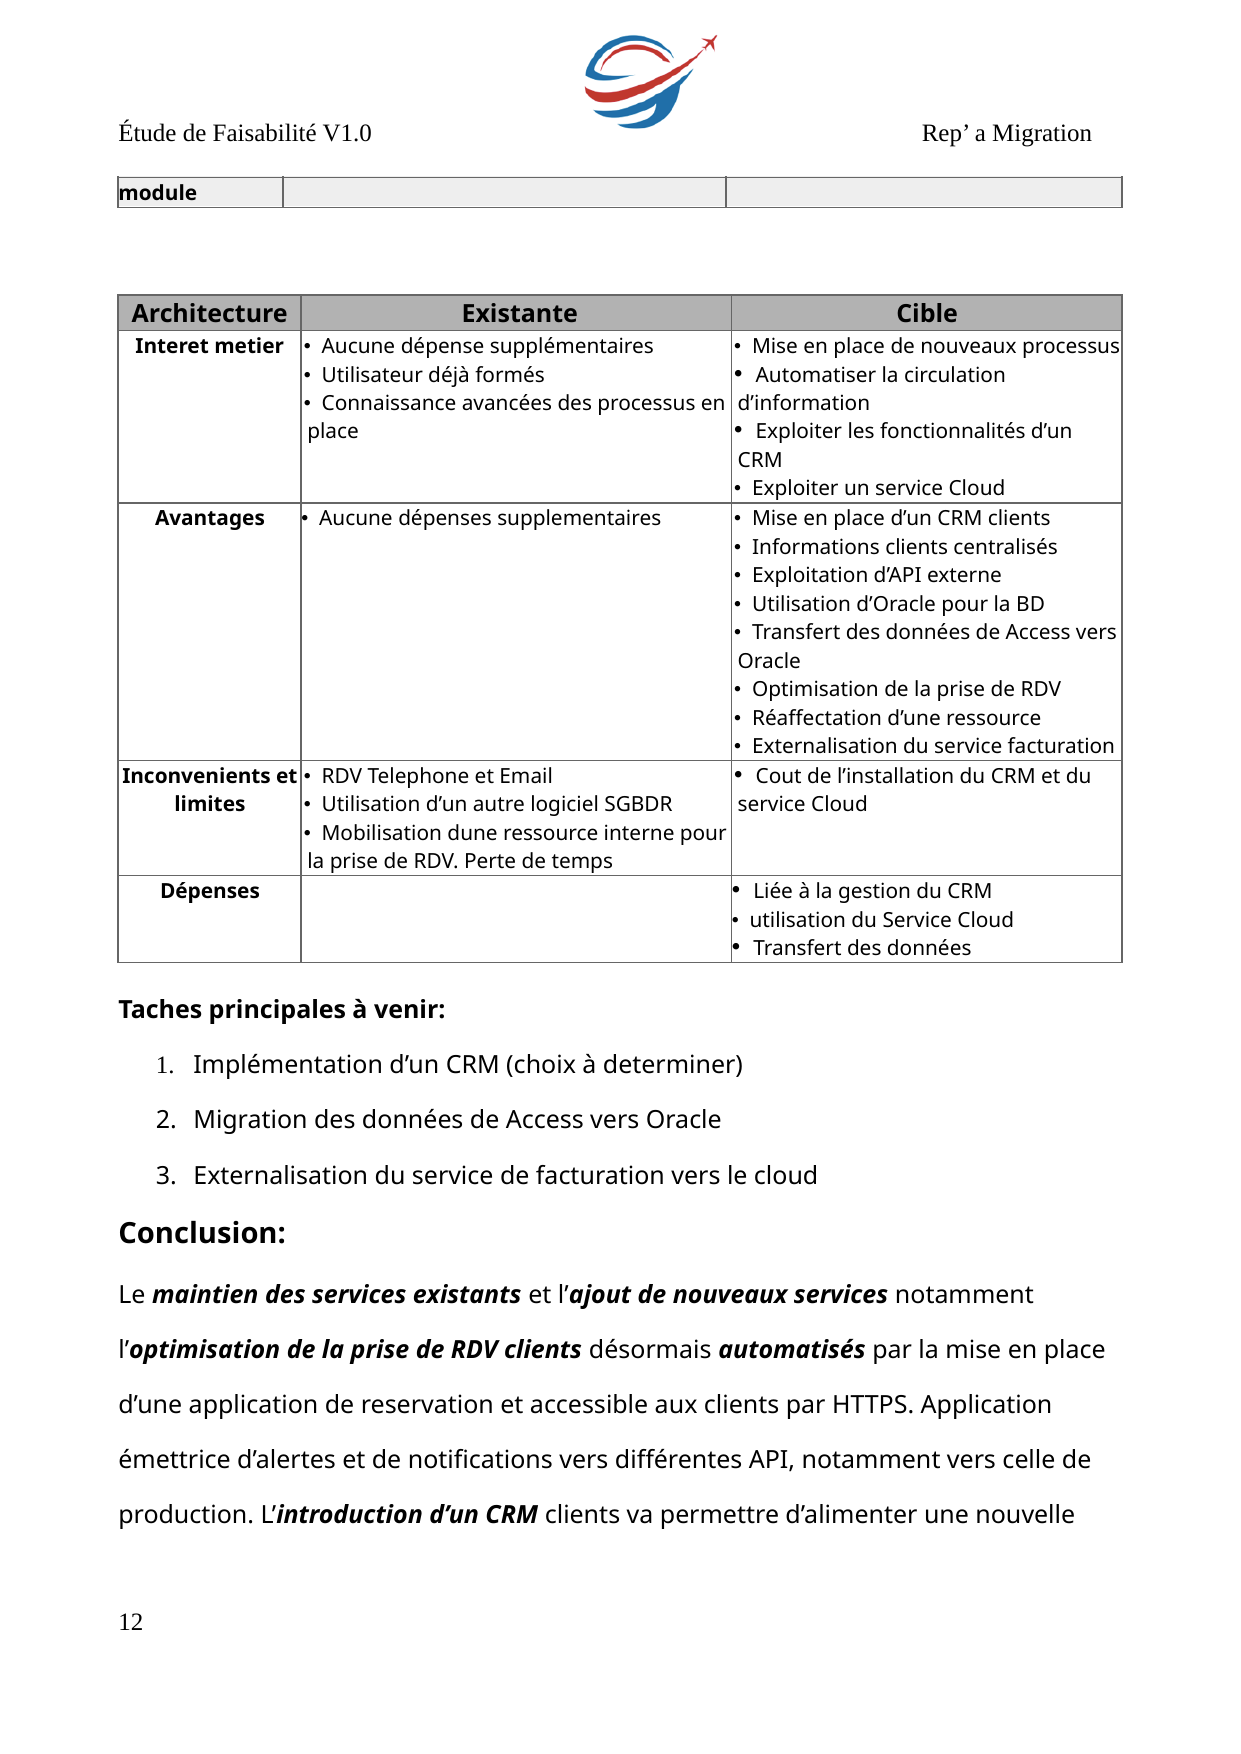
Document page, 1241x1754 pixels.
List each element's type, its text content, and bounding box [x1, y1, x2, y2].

table_cell Mise en place de nouveaux processus Automatiser la circulation d’information Exploiter les fonctionnalités d’un CRM Exploiter un service Cloud [732, 331, 1121, 502]
table_cell Liée à la gestion du CRM utilisation du Service Cloud Transfert des données [732, 876, 1121, 962]
table_cell Inconvenients et limites [119, 761, 300, 875]
table_cell Avantages [119, 504, 300, 759]
list Migration des données de Access vers Oracle [156, 1102, 1122, 1136]
table_header Architecture [119, 296, 300, 330]
table_cell [284, 178, 725, 206]
table_cell RDV Telephone et Email Utilisation d’un autre logiciel SGBDR Mobilisation dune ressource interne pour la prise de RDV. Perte de temps [302, 761, 731, 875]
table_header Existante [302, 296, 731, 330]
table_cell module [119, 178, 282, 206]
table_cell [727, 178, 1121, 206]
table_cell Aucune dépense supplémentaires Utilisateur déjà formés Connaissance avancées des processus en place [302, 331, 731, 502]
list Externalisation du service de facturation vers le cloud [156, 1157, 1122, 1191]
table_cell Mise en place d’un CRM clients Informations clients centralisés Exploitation d’API externe Utilisation d’Oracle pour la BD Transfert des données de Access vers Oracle Optimisation de la prise de RDV Réaffectation d’une ressource Externalisation du service facturation [732, 504, 1121, 759]
list Implémentation d’un CRM (choix à determiner) [156, 1047, 1122, 1081]
table_cell Aucune dépenses supplementaires [302, 504, 731, 759]
text Le maintien des services existants et l’ajout de nouveaux services notamment l’optimisation de la prise de RDV clients désormais automatisés par la mise en place d’une application de reservation et accessible aux clients par HTTPS. Application émettrice d’alertes et de notifications vers différentes API, notamment vers celle de production. L’introduction d’un CRM clients va permettre d’alimenter une nouvelle [118, 1277, 1122, 1531]
table_cell Dépenses [119, 876, 300, 962]
picture [577, 14, 723, 155]
table_cell Cout de l’installation du CRM et du service Cloud [732, 761, 1121, 875]
text Taches principales à venir: [118, 992, 1122, 1026]
text Conclusion: [118, 1212, 1122, 1252]
table_cell Interet metier [119, 331, 300, 502]
table_header Cible [732, 296, 1121, 330]
table_cell [302, 876, 731, 962]
